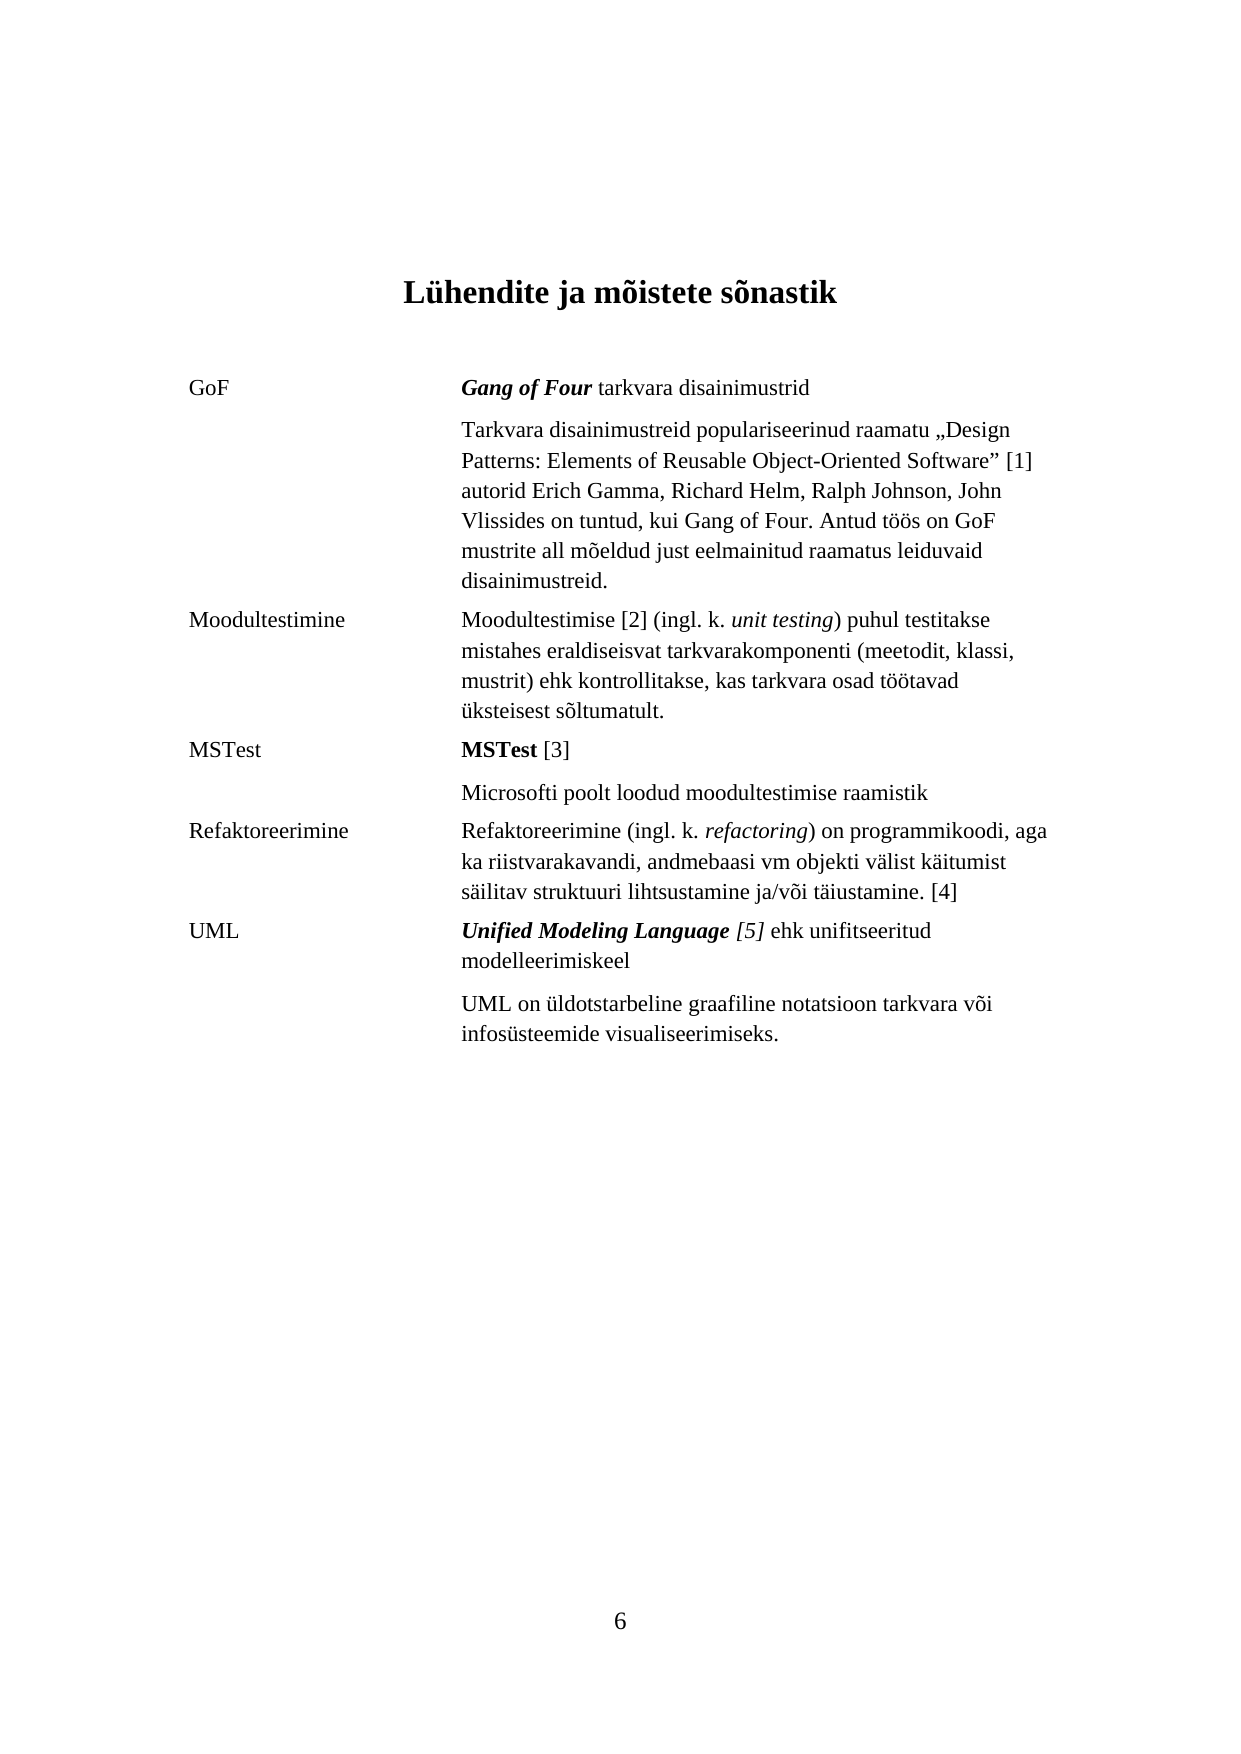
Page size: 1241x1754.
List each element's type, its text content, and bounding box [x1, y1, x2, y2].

table_header GoF [177, 368, 450, 600]
subtitle Lühendite ja mõistete sõnastik [177, 273, 1063, 311]
table_cell Moodultestimise [2] (ingl. k. unit testing) puhul testitakse mistahes eraldiseisvat tarkvarakomponenti (meetodit, klassi, mustrit) ehk kontrollitakse, kas tarkvara osad töötavad üksteisest sõltumatult. [450, 600, 1063, 730]
table_cell Unified Modeling Language [5] ehk unifitseeritud modelleerimiskeel UML on üldotstarbeline graafiline notatsioon tarkvara või infosüsteemide visualiseerimiseks. [450, 911, 1063, 1052]
table_header Gang of Four tarkvara disainimustrid Tarkvara disainimustreid populariseerinud raamatu „Design Patterns: Elements of Reusable Object-Oriented Software” [1] autorid Erich Gamma, Richard Helm, Ralph Johnson, John Vlissides on tuntud, kui Gang of Four. Antud töös on GoF mustrite all mõeldud just eelmainitud raamatus leiduvaid disainimustreid. [450, 368, 1063, 600]
table_cell Moodultestimine [177, 600, 450, 730]
table_cell UML [177, 911, 450, 1052]
table_cell MSTest [3] Microsofti poolt loodud moodultestimise raamistik [450, 730, 1063, 811]
table_cell MSTest [177, 730, 450, 811]
table_cell Refaktoreerimine (ingl. k. refactoring) on programmikoodi, aga ka riistvarakavandi, andmebaasi vm objekti välist käitumist säilitav struktuuri lihtsustamine ja/või täiustamine. [4] [450, 811, 1063, 911]
table_cell Refaktoreerimine [177, 811, 450, 911]
